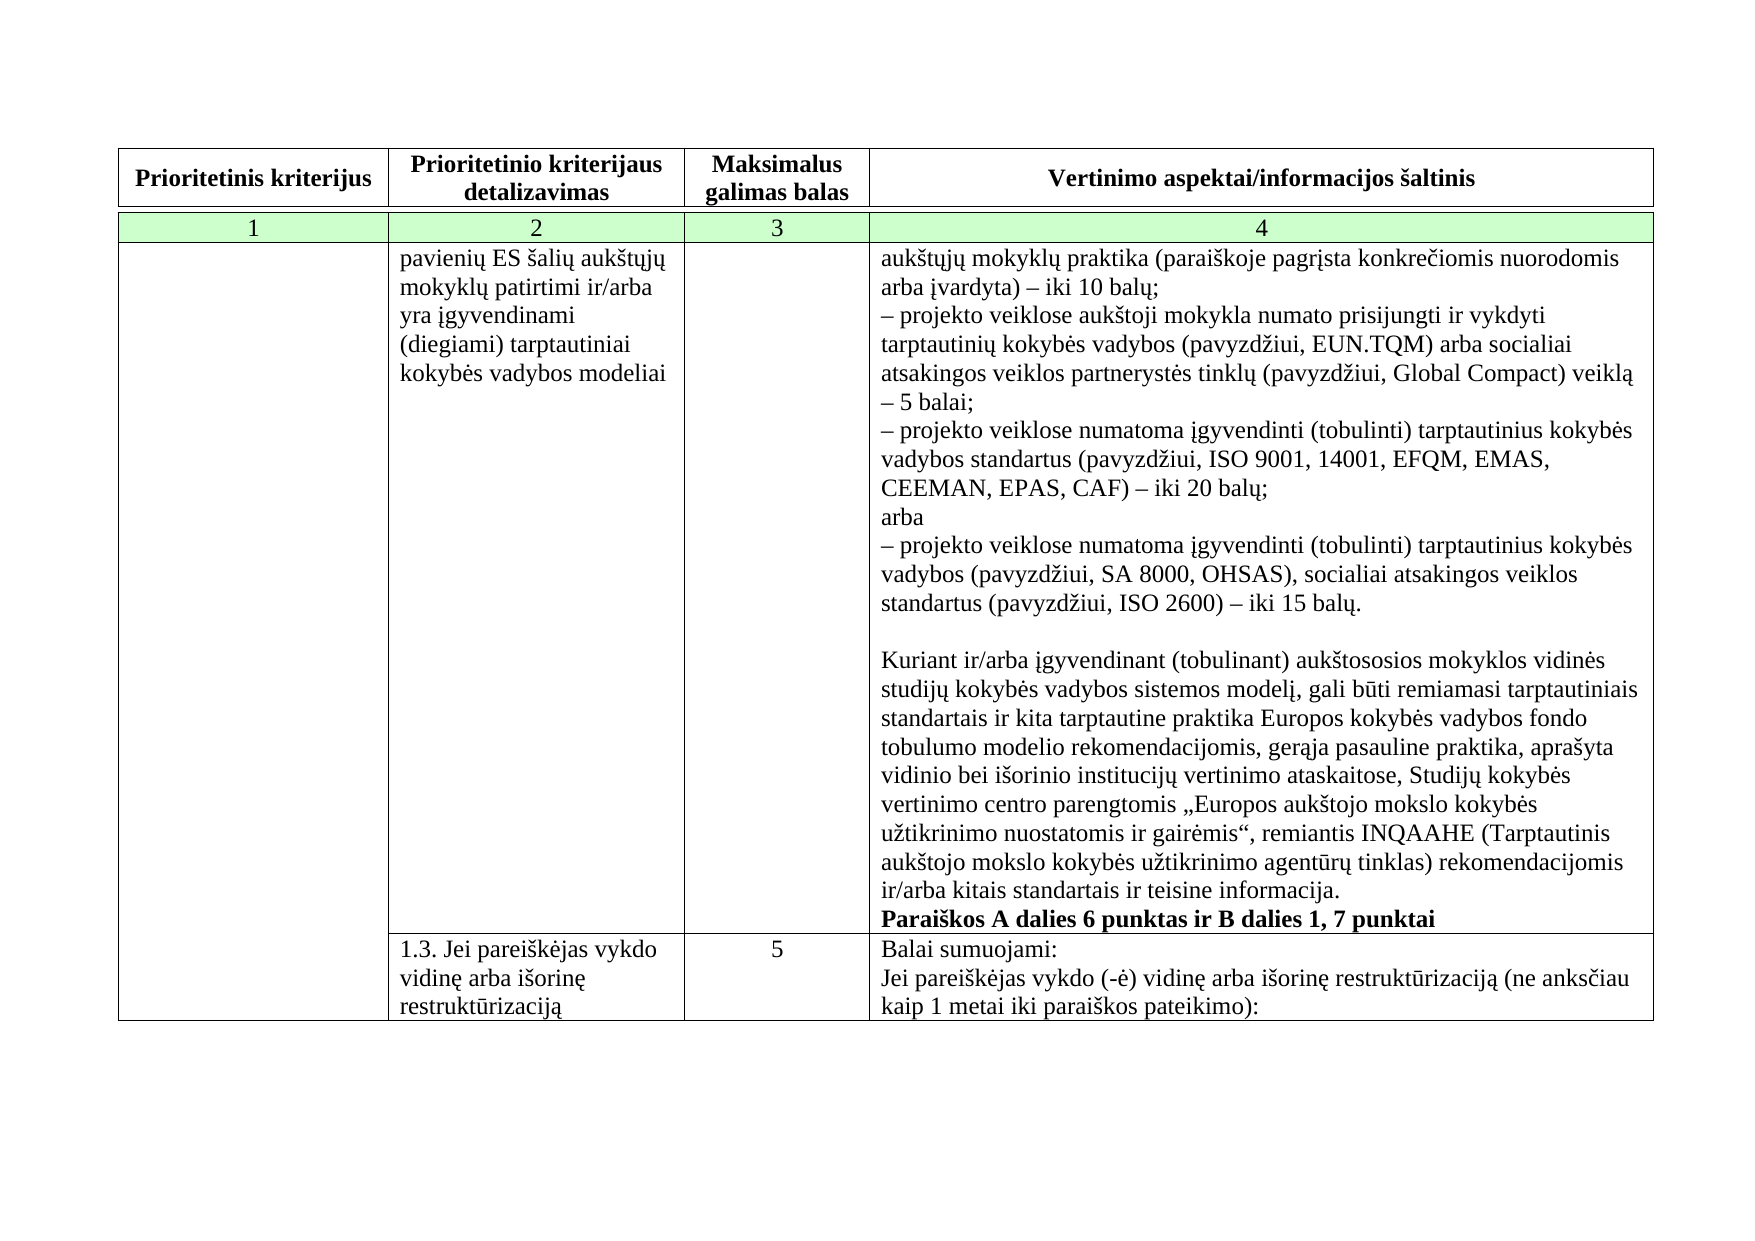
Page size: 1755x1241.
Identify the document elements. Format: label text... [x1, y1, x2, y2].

table_header Prioritetinis kriterijus [119, 149, 388, 206]
table_cell 2 [389, 213, 684, 242]
table_cell Balai sumuojami: Jei pareiškėjas vykdo (-ė) vidinę arba išorinę restruktūrizaciją (ne anksčiau kaip 1 metai iki paraiškos pateikimo): [870, 934, 1653, 1020]
table_cell pavienių ES šalių aukštųjų mokyklų patirtimi ir/arba yra įgyvendinami (diegiami) tarptautiniai kokybės vadybos modeliai [389, 243, 684, 933]
table_cell [118, 207, 388, 212]
table_cell 5 [685, 934, 869, 1020]
table_cell 3 [685, 213, 869, 242]
table_cell 1 [119, 213, 388, 242]
table_header Vertinimo aspektai/informacijos šaltinis [870, 149, 1653, 206]
table_cell [685, 243, 869, 933]
table_cell [119, 243, 388, 1020]
table_cell 1.3. Jei pareiškėjas vykdo vidinę arba išorinę restruktūrizaciją [389, 934, 684, 1020]
table_cell [870, 207, 1653, 212]
table_cell [388, 207, 684, 212]
table_header Maksimalus galimas balas [685, 149, 869, 206]
table_cell aukštųjų mokyklų praktika (paraiškoje pagrįsta konkrečiomis nuorodomis arba įvardyta) – iki 10 balų; – projekto veiklose aukštoji mokykla numato prisijungti ir vykdyti tarptautinių kokybės vadybos (pavyzdžiui, EUN.TQM) arba socialiai atsakingos veiklos partnerystės tinklų (pavyzdžiui, Global Compact) veiklą – 5 balai; – projekto veiklose numatoma įgyvendinti (tobulinti) tarptautinius kokybės vadybos standartus (pavyzdžiui, ISO 9001, 14001, EFQM, EMAS, CEEMAN, EPAS, CAF) – iki 20 balų; arba – projekto veiklose numatoma įgyvendinti (tobulinti) tarptautinius kokybės vadybos (pavyzdžiui, SA 8000, OHSAS), socialiai atsakingos veiklos standartus (pavyzdžiui, ISO 2600) – iki 15 balų. Kuriant ir/arba įgyvendinant (tobulinant) aukštososios mokyklos vidinės studijų kokybės vadybos sistemos modelį, gali būti remiamasi tarptautiniais standartais ir kita tarptautine praktika Europos kokybės vadybos fondo tobulumo modelio rekomendacijomis, gerąja pasauline praktika, aprašyta vidinio bei išorinio institucijų vertinimo ataskaitose, Studijų kokybės vertinimo centro parengtomis „Europos aukštojo mokslo kokybės užtikrinimo nuostatomis ir gairėmis“, remiantis INQAAHE (Tarptautinis aukštojo mokslo kokybės užtikrinimo agentūrų tinklas) rekomendacijomis ir/arba kitais standartais ir teisine informacija. Paraiškos A dalies 6 punktas ir B dalies 1, 7 punktai [870, 243, 1653, 933]
table_header Prioritetinio kriterijaus detalizavimas [389, 149, 684, 206]
table_cell 4 [870, 213, 1653, 242]
table_cell [684, 207, 869, 212]
